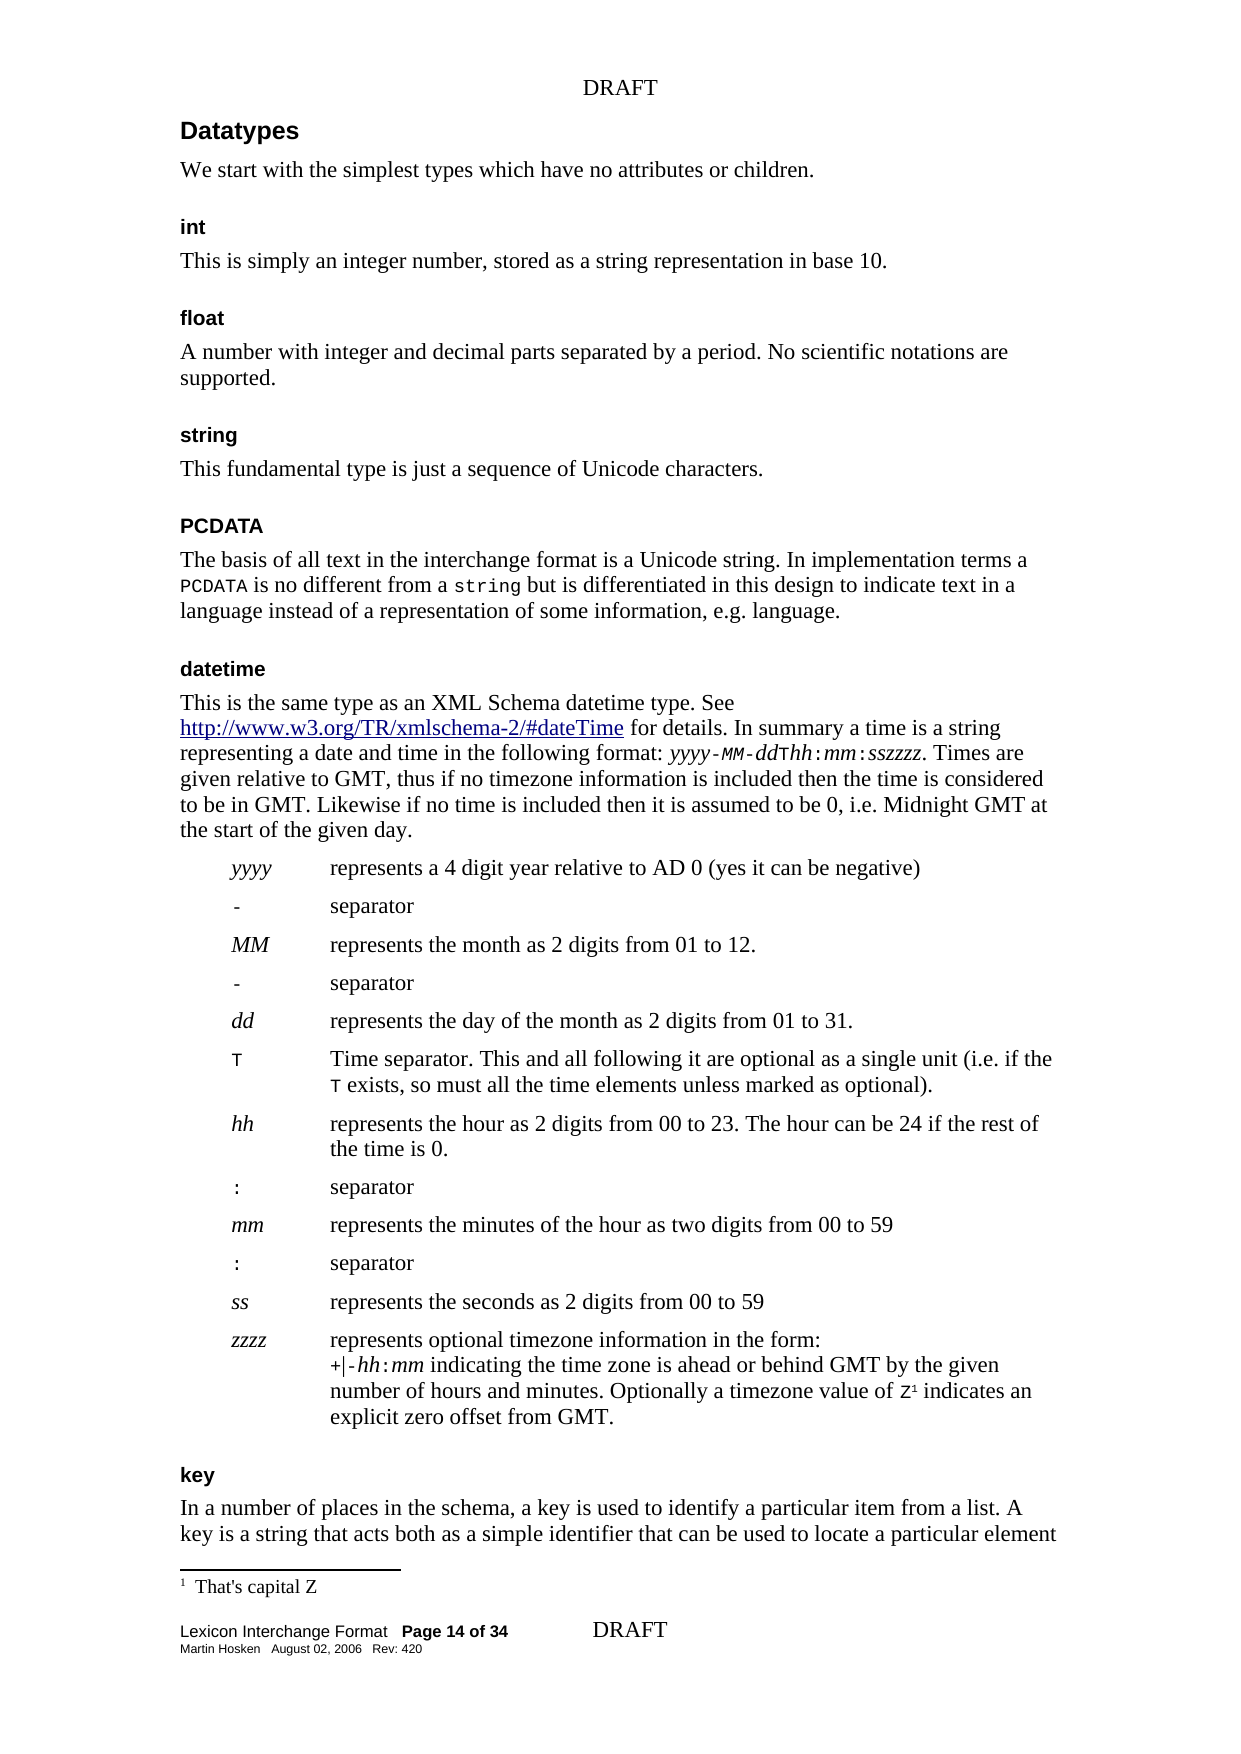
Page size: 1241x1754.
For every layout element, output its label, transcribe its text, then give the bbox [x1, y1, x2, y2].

subtitle int [180, 216, 1061, 239]
subtitle float [180, 307, 1061, 330]
subtitle datetime [180, 657, 1061, 681]
text This is simply an integer number, stored as a string representation in base 10. [180, 248, 1061, 273]
subtitle key [180, 1463, 1061, 1486]
subtitle PCDATA [180, 515, 1061, 538]
text This is the same type as an XML Schema datetime type. See http://www.w3.org/TR/xmlschema-2/#dateTime for details. In summary a time is a string representing a date and time in the following format: yyyy-MM-ddThh:mm:sszzzz. Times are given relative to GMT, thus if no timezone information is included then the time is considered to be in GMT. Likewise if no time is included then it is assumed to be 0, i.e. Midnight GMT at the start of the given day. [180, 689, 1061, 843]
text dd represents the day of the month as 2 digits from 01 to 31. [231, 1008, 1061, 1033]
text ss represents the seconds as 2 digits from 00 to 59 [231, 1289, 1061, 1314]
subtitle Datatypes [180, 117, 1061, 145]
subtitle string [180, 423, 1061, 447]
text zzzz represents optional timezone information in the form: +|-hh:mm indicating the time zone is ahead or behind GMT by the given number of hours and minutes. Optionally a timezone value of Z indicates an explicit zero offset from GMT. [231, 1327, 1061, 1430]
text The basis of all text in the interchange format is a Unicode string. In implementation terms a PCDATA is no different from a string but is differentiated in this design to indicate text in a language instead of a representation of some information, e.g. language. [180, 547, 1061, 624]
text That's capital Z [180, 1576, 1061, 1598]
text - separator [231, 893, 1061, 919]
text : separator [231, 1174, 1061, 1200]
text : separator [231, 1250, 1061, 1276]
text A number with integer and decimal parts separated by a period. No scientific notations are supported. [180, 339, 1061, 390]
text yyyy represents a 4 digit year relative to AD 0 (yes it can be negative) [231, 855, 1061, 881]
text MM represents the month as 2 digits from 01 to 12. [231, 932, 1061, 957]
text hh represents the hour as 2 digits from 00 to 23. The hour can be 24 if the rest of the time is 0. [231, 1111, 1061, 1161]
text In a number of places in the schema, a key is used to identify a particular item from a list. A key is a string that acts both as a simple identifier that can be used to locate a particular element [180, 1495, 1061, 1546]
text mm represents the minutes of the hour as two digits from 00 to 59 [231, 1212, 1061, 1238]
text T Time separator. This and all following it are optional as a single unit (i.e. if the T exists, so must all the time elements unless marked as optional). [231, 1046, 1061, 1098]
text We start with the simplest types which have no attributes or children. [180, 157, 1061, 182]
text This fundamental type is just a sequence of Unicode characters. [180, 456, 1061, 481]
text - separator [231, 969, 1061, 996]
